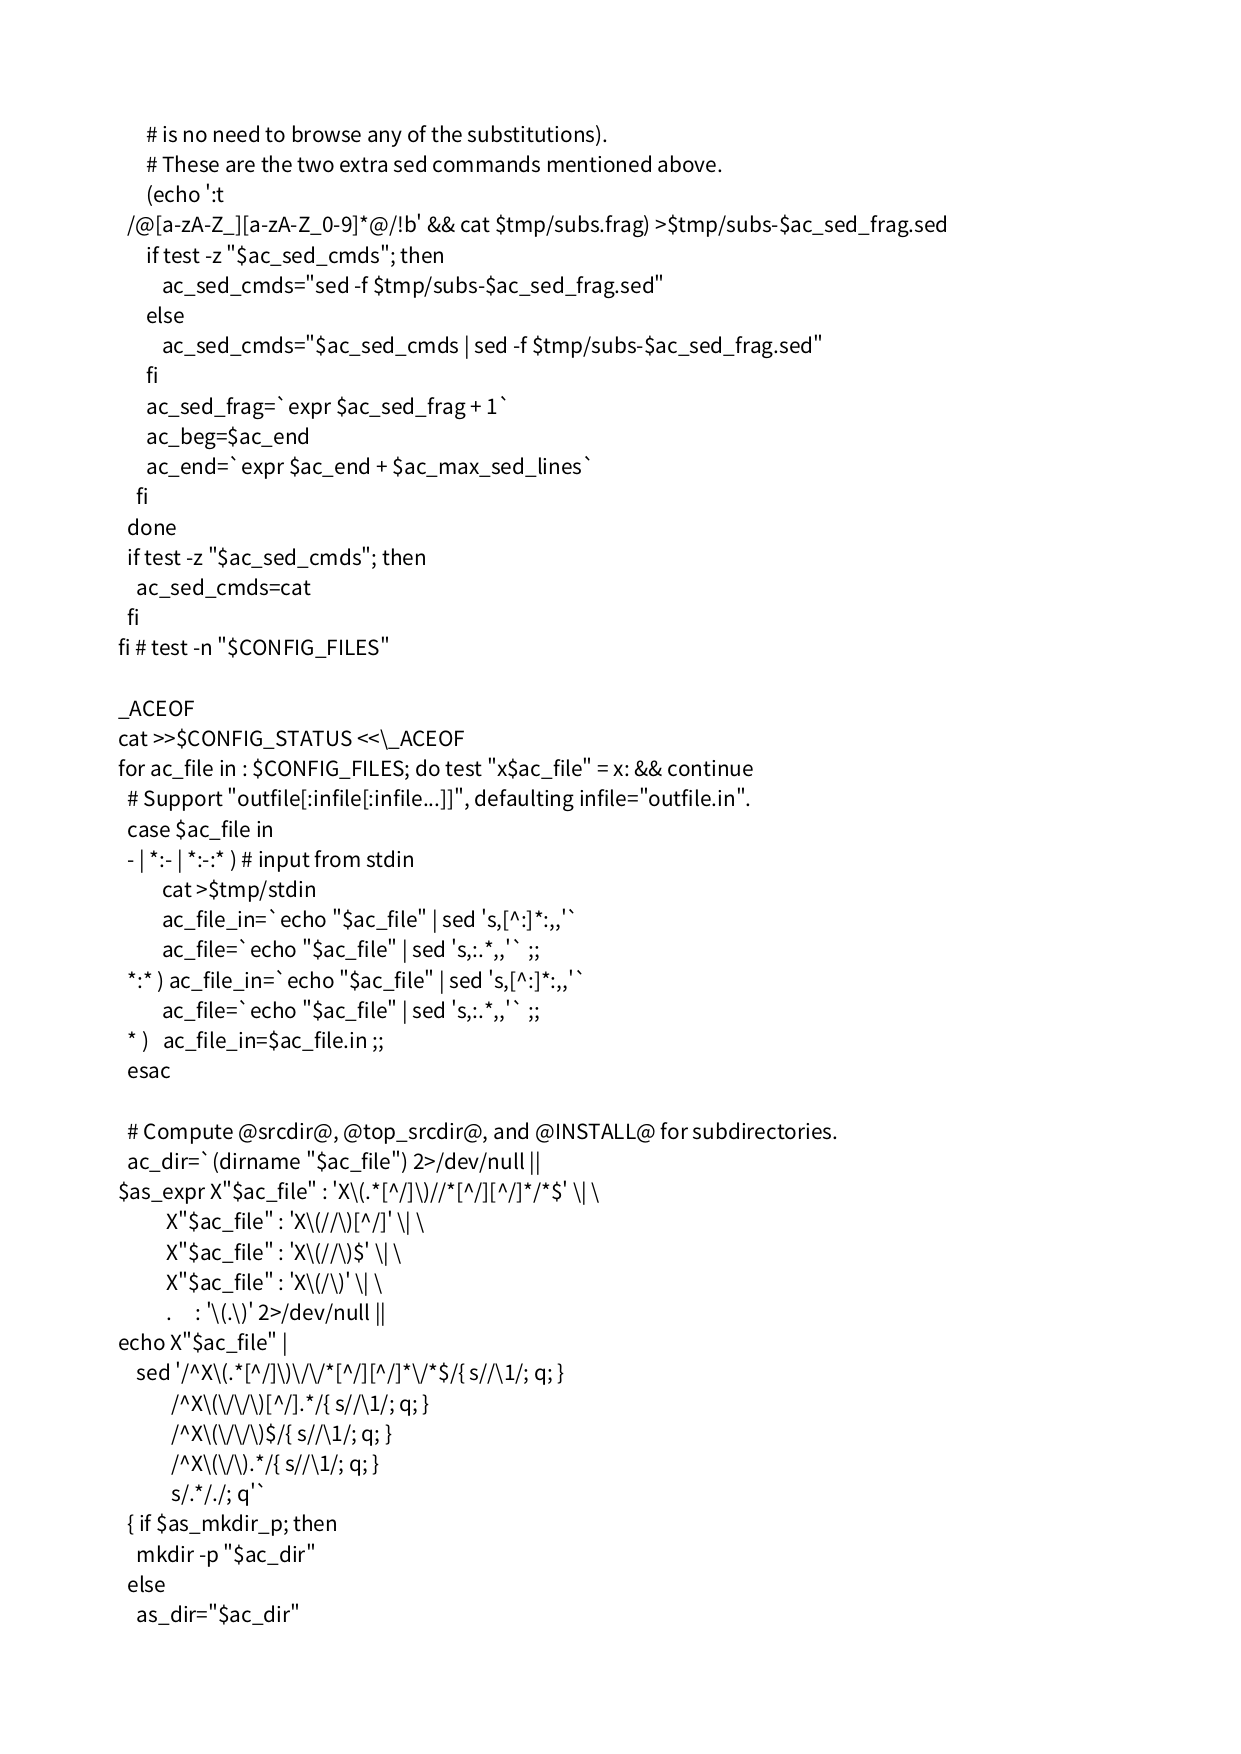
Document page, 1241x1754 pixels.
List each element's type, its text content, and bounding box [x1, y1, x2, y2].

text ac_sed_frag=`expr $ac_sed_frag + 1` [118, 390, 1122, 420]
text ac_file=`echo "$ac_file" | sed 's,:.*,,'` ;; [118, 994, 1122, 1024]
text (echo ':t [118, 178, 1122, 209]
text - | *:- | *:-:* ) # input from stdin [118, 843, 1122, 873]
text fi # test -n "$CONFIG_FILES" [118, 632, 1122, 662]
text _ACEOF [118, 692, 1122, 722]
text fi [118, 601, 1122, 632]
text as_dir="$ac_dir" [118, 1598, 1122, 1628]
text cat >>$CONFIG_STATUS <<\_ACEOF [118, 722, 1122, 752]
text else [118, 299, 1122, 329]
text for ac_file in : $CONFIG_FILES; do test "x$ac_file" = x: && continue [118, 752, 1122, 783]
text /^X\(\/\/\)$/{ s//\1/; q; } [118, 1417, 1122, 1447]
text . : '\(.\)' 2>/dev/null || [118, 1296, 1122, 1326]
text else [118, 1568, 1122, 1598]
text X"$ac_file" : 'X\(//\)$' \| \ [118, 1236, 1122, 1266]
text done [118, 511, 1122, 541]
text ac_sed_cmds="sed -f $tmp/subs-$ac_sed_frag.sed" [118, 269, 1122, 299]
text case $ac_file in [118, 813, 1122, 843]
text $as_expr X"$ac_file" : 'X\(.*[^/]\)//*[^/][^/]*/*$' \| \ [118, 1175, 1122, 1206]
text # These are the two extra sed commands mentioned above. [118, 148, 1122, 178]
text # Support "outfile[:infile[:infile...]]", defaulting infile="outfile.in". [118, 783, 1122, 813]
text * ) ac_file_in=$ac_file.in ;; [118, 1024, 1122, 1054]
text # is no need to browse any of the substitutions). [118, 118, 1122, 148]
text sed '/^X\(.*[^/]\)\/\/*[^/][^/]*\/*$/{ s//\1/; q; } [118, 1357, 1122, 1387]
text mkdir -p "$ac_dir" [118, 1538, 1122, 1568]
text X"$ac_file" : 'X\(/\)' \| \ [118, 1266, 1122, 1296]
text ac_file_in=`echo "$ac_file" | sed 's,[^:]*:,,'` [118, 903, 1122, 934]
text /^X\(\/\/\)[^/].*/{ s//\1/; q; } [118, 1387, 1122, 1417]
text /@[a-zA-Z_][a-zA-Z_0-9]*@/!b' && cat $tmp/subs.frag) >$tmp/subs-$ac_sed_frag.sed [118, 209, 1122, 239]
text cat >$tmp/stdin [118, 873, 1122, 903]
text *:* ) ac_file_in=`echo "$ac_file" | sed 's,[^:]*:,,'` [118, 964, 1122, 994]
text if test -z "$ac_sed_cmds"; then [118, 541, 1122, 571]
text ac_sed_cmds=cat [118, 571, 1122, 601]
text X"$ac_file" : 'X\(//\)[^/]' \| \ [118, 1206, 1122, 1236]
text if test -z "$ac_sed_cmds"; then [118, 239, 1122, 269]
text ac_beg=$ac_end [118, 420, 1122, 450]
text fi [118, 360, 1122, 390]
text s/.*/./; q'` [118, 1477, 1122, 1508]
text fi [118, 481, 1122, 511]
text /^X\(\/\).*/{ s//\1/; q; } [118, 1447, 1122, 1477]
text esac [118, 1054, 1122, 1085]
text ac_sed_cmds="$ac_sed_cmds | sed -f $tmp/subs-$ac_sed_frag.sed" [118, 329, 1122, 360]
text echo X"$ac_file" | [118, 1326, 1122, 1357]
text ac_end=`expr $ac_end + $ac_max_sed_lines` [118, 450, 1122, 481]
text ac_file=`echo "$ac_file" | sed 's,:.*,,'` ;; [118, 934, 1122, 964]
text # Compute @srcdir@, @top_srcdir@, and @INSTALL@ for subdirectories. [118, 1115, 1122, 1145]
text ac_dir=`(dirname "$ac_file") 2>/dev/null || [118, 1145, 1122, 1175]
text { if $as_mkdir_p; then [118, 1508, 1122, 1538]
